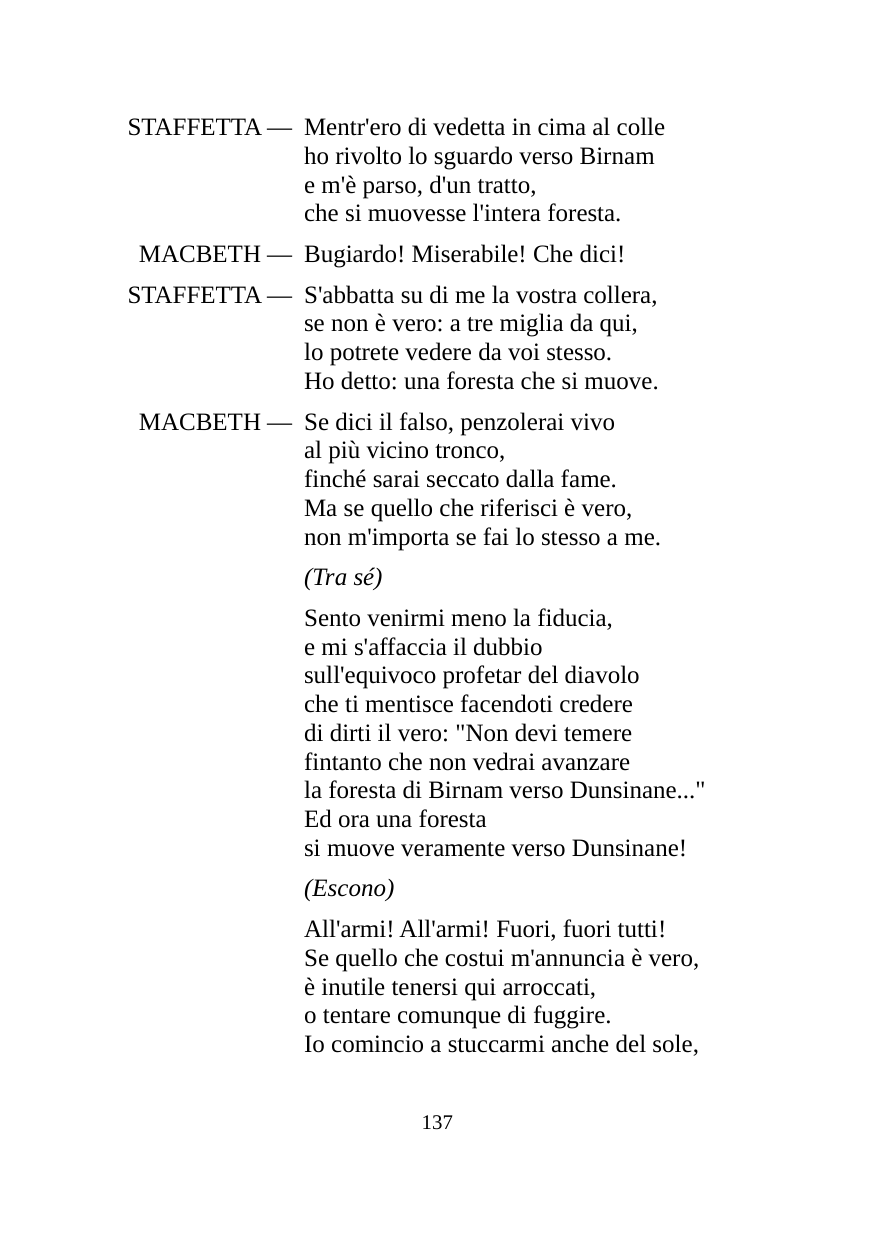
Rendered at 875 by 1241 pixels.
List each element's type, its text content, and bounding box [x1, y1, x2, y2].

table_cell STAFFETTA — [106, 106, 298, 233]
table_cell (Escono) [298, 868, 768, 908]
table_cell Sento venirmi meno la fiducia, e mi s'affaccia il dubbio sull'equivoco profetar del diavolo che ti mentisce facendoti credere di dirti il vero: "Non devi temere fintanto che non vedrai avanzare la foresta di Birnam verso Dunsinane..." Ed ora una foresta si muove veramente verso Dunsinane! [298, 597, 768, 867]
table_cell Bugiardo! Miserabile! Che dici! [298, 233, 768, 274]
table_cell S'abbatta su di me la vostra collera, se non è vero: a tre miglia da qui, lo potrete vedere da voi stesso. Ho detto: una foresta che si muove. [298, 274, 768, 401]
table_cell STAFFETTA — [106, 274, 298, 401]
table_cell All'armi! All'armi! Fuori, fuori tutti! Se quello che costui m'annuncia è vero, è inutile tenersi qui arroccati, o tentare comunque di fuggire. Io comincio a stuccarmi anche del sole, [298, 908, 768, 1064]
table_cell Se dici il falso, penzolerai vivo al più vicino tronco, finché sarai seccato dalla fame. Ma se quello che riferisci è vero, non m'importa se fai lo stesso a me. [298, 401, 768, 556]
table_cell Mentr'ero di vedetta in cima al colle ho rivolto lo sguardo verso Birnam e m'è parso, d'un tratto, che si muovesse l'intera foresta. [298, 106, 768, 233]
table_cell MACBETH — [106, 401, 298, 1064]
table_cell MACBETH — [106, 233, 298, 274]
table_cell (Tra sé) [298, 556, 768, 597]
